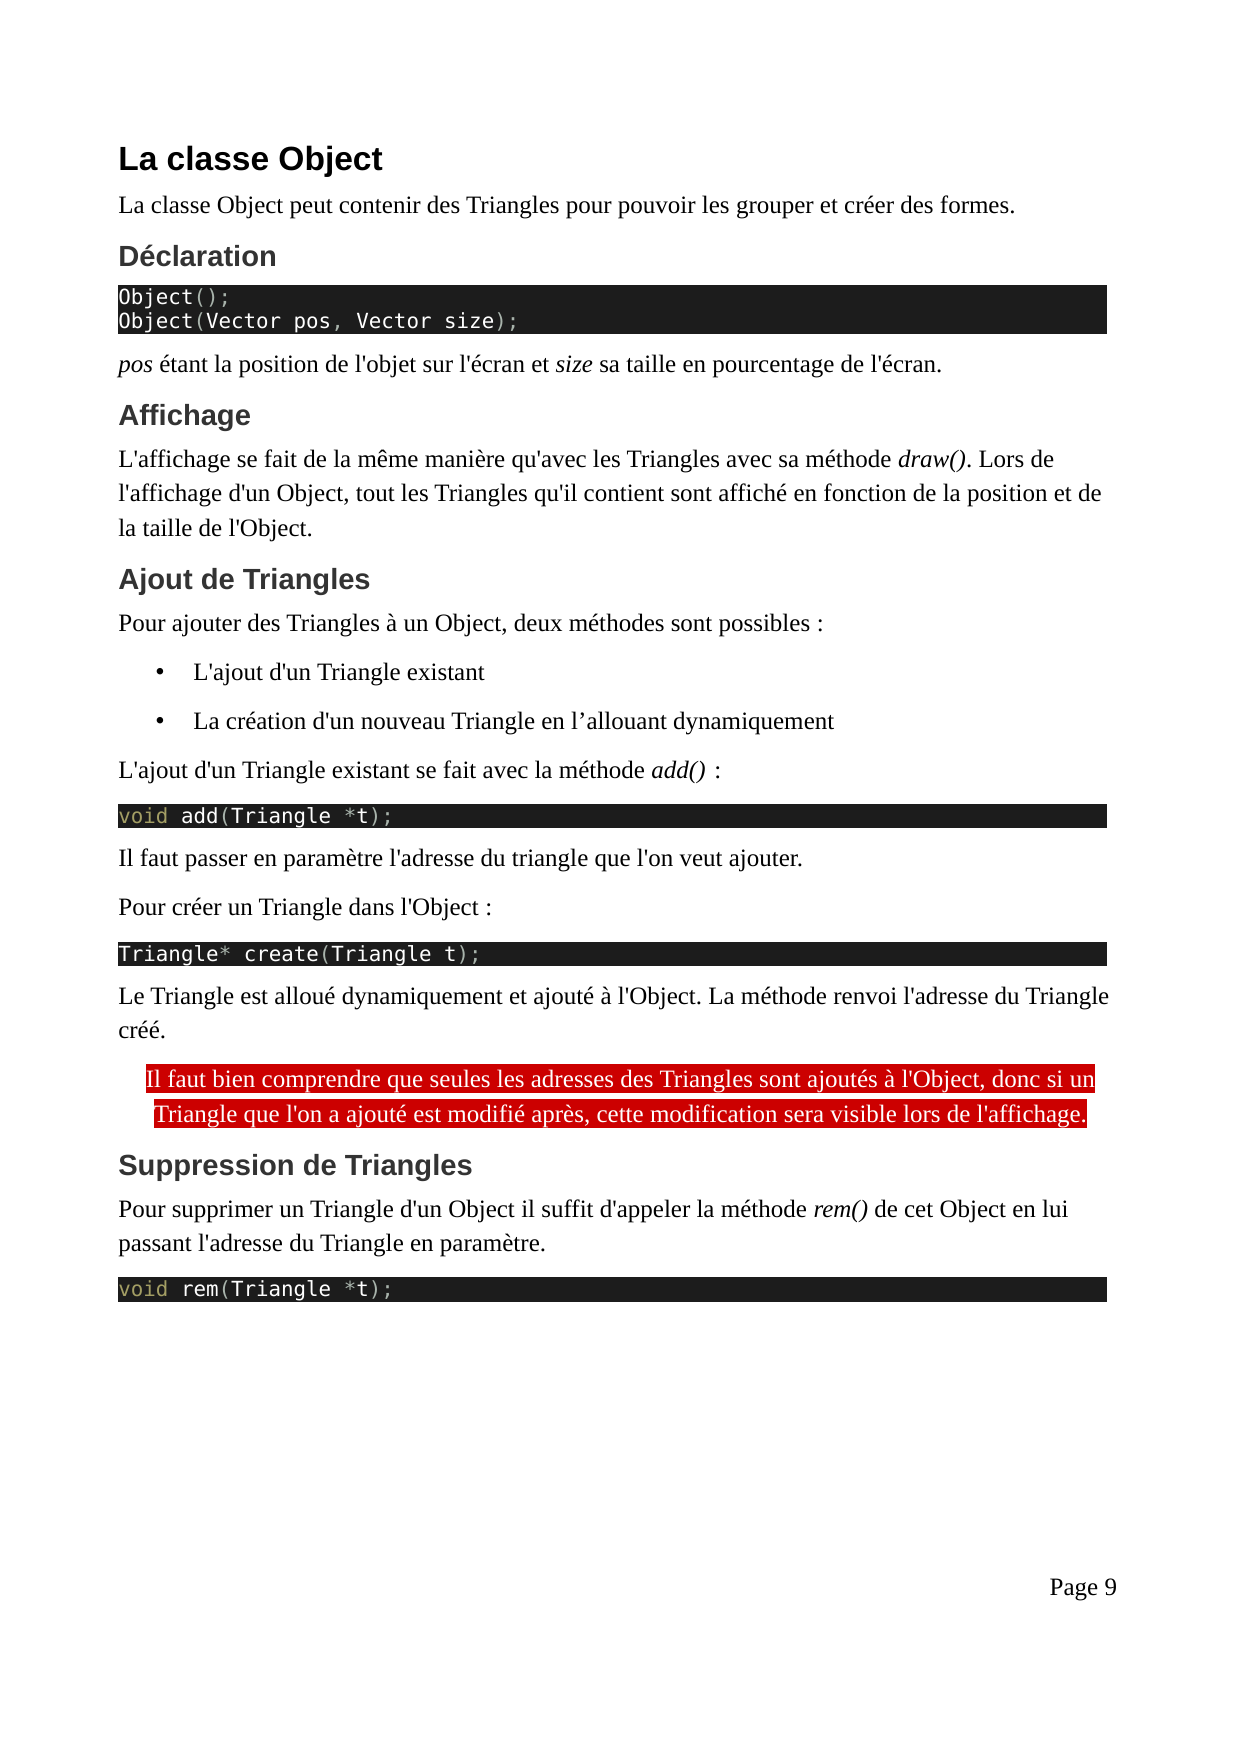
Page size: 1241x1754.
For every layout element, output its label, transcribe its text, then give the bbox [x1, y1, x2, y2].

text Triangle* create(Triangle t); [118, 942, 1107, 966]
text Pour ajouter des Triangles à un Object, deux méthodes sont possibles : [118, 608, 1122, 637]
text Il faut bien comprendre que seules les adresses des Triangles sont ajoutés à l'Object, donc si un Triangle que l'on a ajouté est modifié après, cette modification sera visible lors de l'affichage. [118, 1064, 1122, 1128]
list La création d'un nouveau Triangle en l’allouant dynamiquement [156, 706, 1122, 735]
text La classe Object peut contenir des Triangles pour pouvoir les grouper et créer des formes. [118, 190, 1122, 219]
text Pour créer un Triangle dans l'Object : [118, 892, 1122, 921]
text void add(Triangle *t); [118, 804, 1107, 828]
text void rem(Triangle *t); [118, 1277, 1107, 1302]
text pos étant la position de l'objet sur l'écran et size sa taille en pourcentage de l'écran. [118, 349, 1122, 377]
text Il faut passer en paramètre l'adresse du triangle que l'on veut ajouter. [118, 843, 1122, 872]
subtitle Ajout de Triangles [118, 562, 1122, 595]
text Le Triangle est alloué dynamiquement et ajouté à l'Object. La méthode renvoi l'adresse du Triangle créé. [118, 981, 1122, 1044]
text L'affichage se fait de la même manière qu'avec les Triangles avec sa méthode draw(). Lors de l'affichage d'un Object, tout les Triangles qu'il contient sont affiché en fonction de la position et de la taille de l'Object. [118, 444, 1122, 542]
text Pour supprimer un Triangle d'un Object il suffit d'appeler la méthode rem() de cet Object en lui passant l'adresse du Triangle en paramètre. [118, 1194, 1122, 1257]
text Object(); [118, 285, 1107, 309]
text Object(Vector pos, Vector size); [118, 309, 1107, 334]
text L'ajout d'un Triangle existant se fait avec la méthode add() : [118, 755, 1122, 784]
subtitle Déclaration [118, 239, 1122, 273]
list L'ajout d'un Triangle existant [156, 657, 1122, 686]
subtitle La classe Object [118, 139, 1122, 178]
subtitle Suppression de Triangles [118, 1148, 1122, 1181]
subtitle Affichage [118, 398, 1122, 431]
